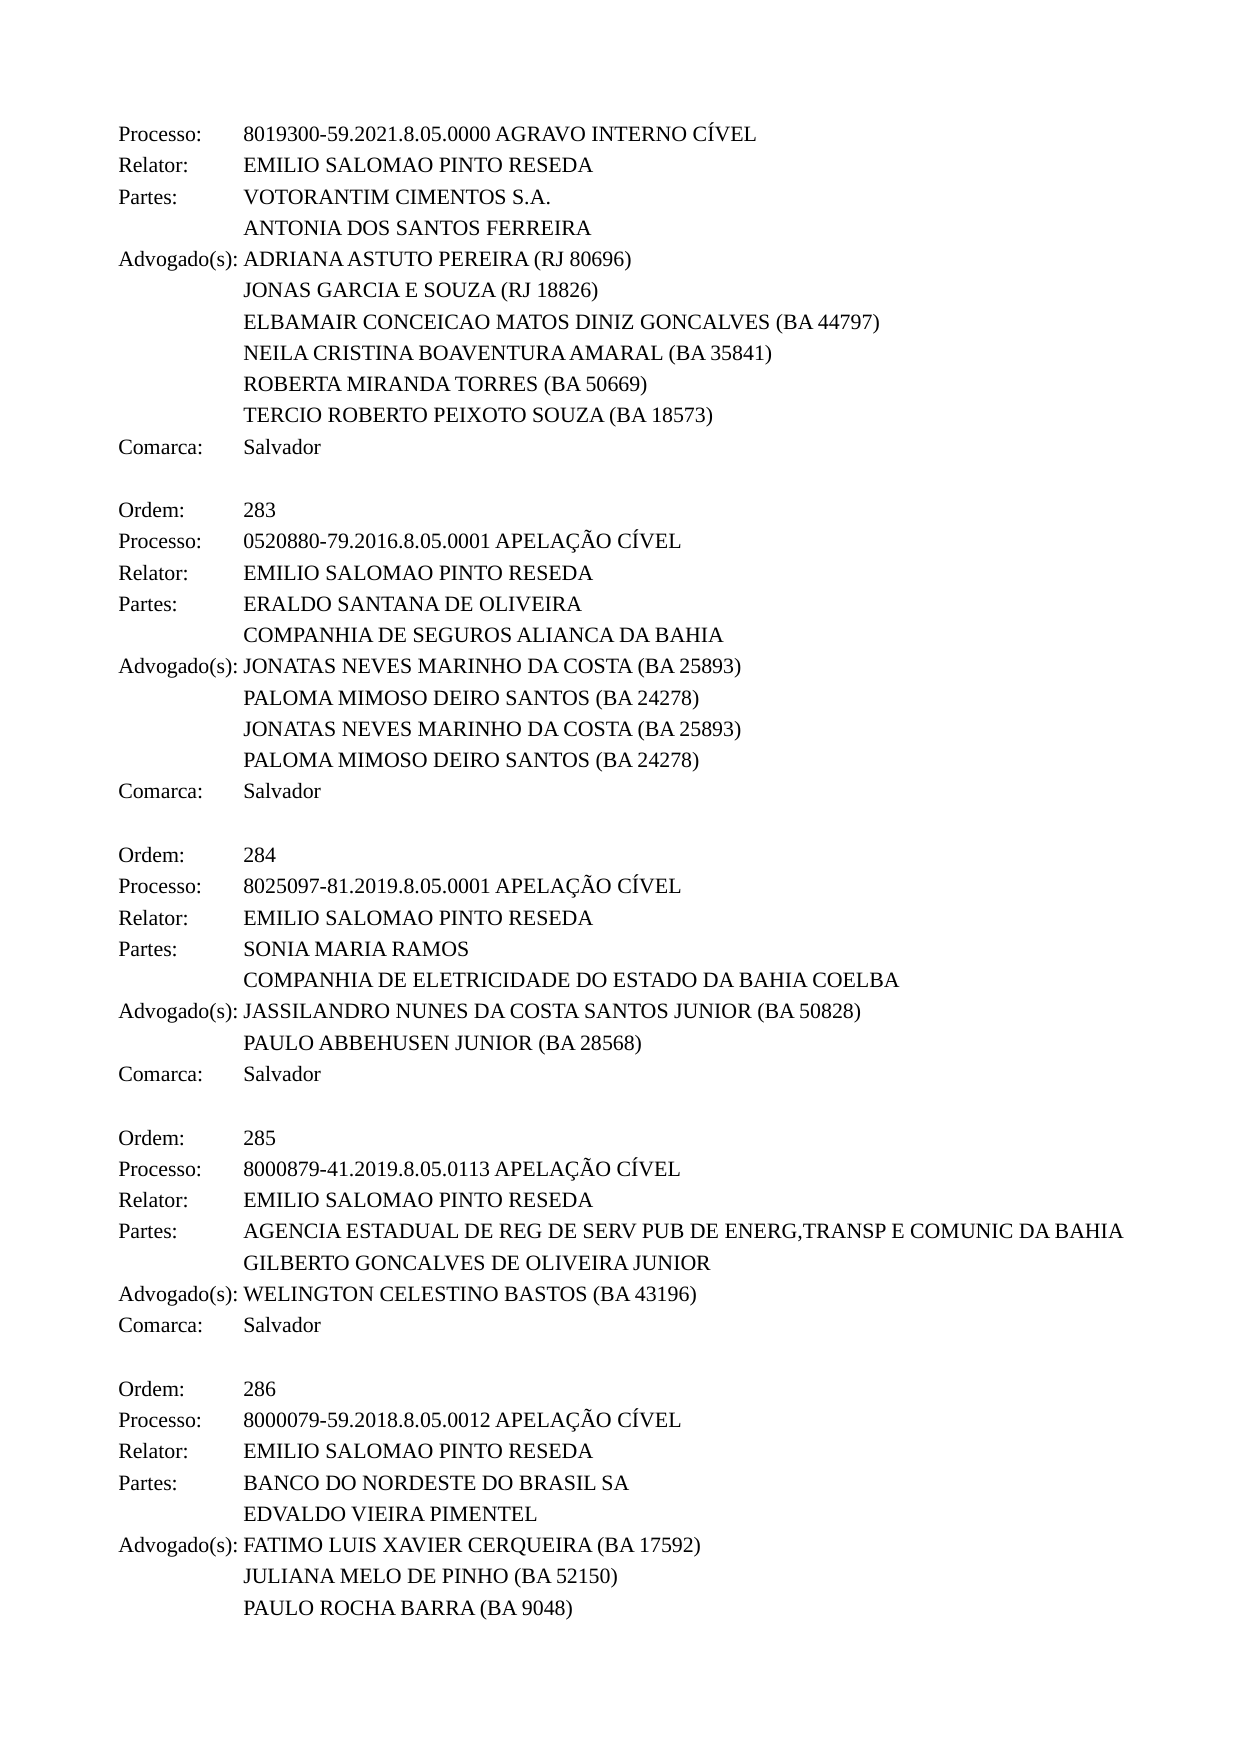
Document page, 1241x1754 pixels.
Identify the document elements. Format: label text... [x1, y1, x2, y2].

table_cell GILBERTO GONCALVES DE OLIVEIRA JUNIOR [243, 1247, 1240, 1278]
table_cell SONIA MARIA RAMOS [243, 933, 1240, 964]
table_cell Comarca: [118, 776, 243, 807]
table_cell Advogado(s): [118, 995, 243, 1027]
table_cell Relator: [118, 149, 243, 181]
table_cell JASSILANDRO NUNES DA COSTA SANTOS JUNIOR (BA 50828) [243, 995, 1240, 1027]
table_cell Salvador [243, 1309, 1240, 1340]
table_cell Partes: [118, 1466, 243, 1498]
table_header Ordem: [118, 494, 243, 526]
table_cell [118, 306, 243, 337]
table_cell ADRIANA ASTUTO PEREIRA (RJ 80696) [243, 243, 1240, 274]
table_cell PALOMA MIMOSO DEIRO SANTOS (BA 24278) [243, 682, 1240, 713]
table_cell JONAS GARCIA E SOUZA (RJ 18826) [243, 274, 1240, 306]
table_cell COMPANHIA DE ELETRICIDADE DO ESTADO DA BAHIA COELBA [243, 964, 1240, 995]
table_cell [118, 337, 243, 368]
table_cell PALOMA MIMOSO DEIRO SANTOS (BA 24278) [243, 744, 1240, 776]
table_cell JULIANA MELO DE PINHO (BA 52150) [243, 1560, 1240, 1591]
table_cell PAULO ROCHA BARRA (BA 9048) [243, 1591, 1240, 1623]
table_cell TERCIO ROBERTO PEIXOTO SOUZA (BA 18573) [243, 399, 1240, 431]
table_cell BANCO DO NORDESTE DO BRASIL SA [243, 1466, 1240, 1498]
table_cell Advogado(s): [118, 243, 243, 274]
table_cell ELBAMAIR CONCEICAO MATOS DINIZ GONCALVES (BA 44797) [243, 306, 1240, 337]
table_cell [118, 1247, 243, 1278]
table_cell ROBERTA MIRANDA TORRES (BA 50669) [243, 368, 1240, 399]
table_cell Relator: [118, 1184, 243, 1215]
table_cell JONATAS NEVES MARINHO DA COSTA (BA 25893) [243, 713, 1240, 744]
table_cell Partes: [118, 1215, 243, 1247]
table_cell WELINGTON CELESTINO BASTOS (BA 43196) [243, 1278, 1240, 1309]
table_cell 0520880-79.2016.8.05.0001 APELAÇÃO CÍVEL [243, 526, 1240, 557]
table_cell FATIMO LUIS XAVIER CERQUEIRA (BA 17592) [243, 1529, 1240, 1560]
table_header 283 [243, 494, 1240, 526]
table_header Ordem: [118, 1373, 243, 1404]
table_cell [118, 619, 243, 651]
table_cell AGENCIA ESTADUAL DE REG DE SERV PUB DE ENERG,TRANSP E COMUNIC DA BAHIA [243, 1215, 1240, 1247]
table_header 286 [243, 1373, 1240, 1404]
table_cell EMILIO SALOMAO PINTO RESEDA [243, 557, 1240, 588]
table_cell 8025097-81.2019.8.05.0001 APELAÇÃO CÍVEL [243, 870, 1240, 902]
table_cell [118, 399, 243, 431]
table_cell Relator: [118, 902, 243, 933]
table_cell [118, 713, 243, 744]
table_cell 8000079-59.2018.8.05.0012 APELAÇÃO CÍVEL [243, 1404, 1240, 1435]
table_cell EMILIO SALOMAO PINTO RESEDA [243, 902, 1240, 933]
table_cell [118, 682, 243, 713]
table_cell Comarca: [118, 1058, 243, 1089]
table_cell Partes: [118, 181, 243, 212]
table_header Ordem: [118, 1122, 243, 1153]
table_cell Salvador [243, 1058, 1240, 1089]
table_cell Salvador [243, 776, 1240, 807]
table_cell Advogado(s): [118, 1278, 243, 1309]
table_cell EMILIO SALOMAO PINTO RESEDA [243, 149, 1240, 181]
table_header 285 [243, 1122, 1240, 1153]
table_cell Partes: [118, 588, 243, 619]
table_cell Processo: [118, 118, 243, 149]
table_cell Relator: [118, 1435, 243, 1466]
table_cell [118, 1560, 243, 1591]
table_cell [118, 368, 243, 399]
table_header Ordem: [118, 839, 243, 870]
table_cell [118, 274, 243, 306]
table_cell [118, 1591, 243, 1623]
table_cell ANTONIA DOS SANTOS FERREIRA [243, 212, 1240, 243]
table_cell Comarca: [118, 1309, 243, 1340]
table_cell [118, 744, 243, 776]
table_cell EMILIO SALOMAO PINTO RESEDA [243, 1184, 1240, 1215]
table_cell VOTORANTIM CIMENTOS S.A. [243, 181, 1240, 212]
table_cell [118, 964, 243, 995]
table_cell 8000879-41.2019.8.05.0113 APELAÇÃO CÍVEL [243, 1153, 1240, 1184]
table_cell Processo: [118, 526, 243, 557]
table_cell Processo: [118, 870, 243, 902]
table_cell COMPANHIA DE SEGUROS ALIANCA DA BAHIA [243, 619, 1240, 651]
table_header 284 [243, 839, 1240, 870]
table_cell Relator: [118, 557, 243, 588]
table_cell EDVALDO VIEIRA PIMENTEL [243, 1498, 1240, 1529]
table_cell [118, 1027, 243, 1058]
table_cell Processo: [118, 1153, 243, 1184]
table_cell Advogado(s): [118, 651, 243, 682]
table_cell Processo: [118, 1404, 243, 1435]
table_cell PAULO ABBEHUSEN JUNIOR (BA 28568) [243, 1027, 1240, 1058]
table_cell Salvador [243, 431, 1240, 462]
table_cell ERALDO SANTANA DE OLIVEIRA [243, 588, 1240, 619]
table_cell [118, 212, 243, 243]
table_cell [118, 1498, 243, 1529]
table_cell NEILA CRISTINA BOAVENTURA AMARAL (BA 35841) [243, 337, 1240, 368]
table_cell Comarca: [118, 431, 243, 462]
table_cell Partes: [118, 933, 243, 964]
table_cell Advogado(s): [118, 1529, 243, 1560]
table_cell EMILIO SALOMAO PINTO RESEDA [243, 1435, 1240, 1466]
table_cell 8019300-59.2021.8.05.0000 AGRAVO INTERNO CÍVEL [243, 118, 1240, 149]
table_cell JONATAS NEVES MARINHO DA COSTA (BA 25893) [243, 651, 1240, 682]
